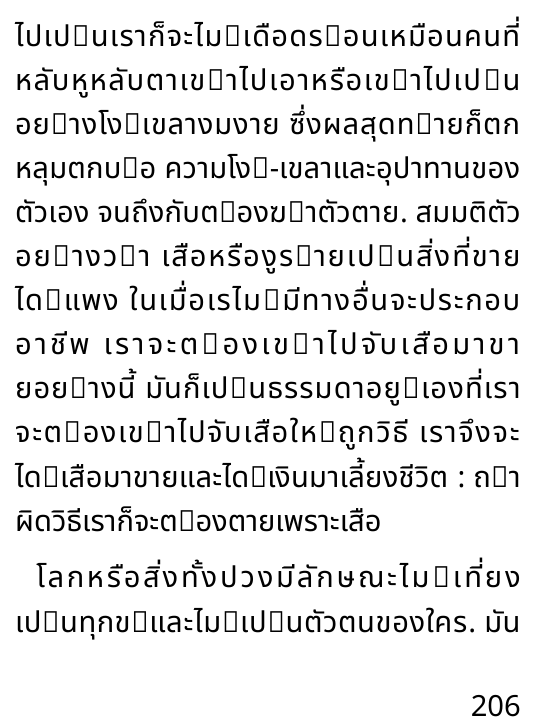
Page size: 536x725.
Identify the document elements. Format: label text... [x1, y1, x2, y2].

text โลกหรือสิ่งทั้งปวงมีลักษณะไมเที่ยง เปนทุกขและไมเปนตัวตนของใคร. มัน [15, 557, 521, 645]
text ไปเปนเราก็จะไมเดือดรอนเหมือนคนที่หลับหูหลับตาเขาไปเอาหรือเขาไปเปน อยางโงเขลางมงาย ซึ่งผลสุดทายก็ตกหลุมตกบอ ความโง-เขลาและอุปาทานของตัวเอง จนถึงกับตองฆาตัวตาย. สมมติตัวอยางวา เสือหรืองูรายเปนสิ่งที่ขายไดแพง ในเมื่อเรไมมีทางอื่นจะประกอบอาชีพ เราจะตองเขาไปจับเสือมาขายอยางนี้ มันก็เปนธรรมดาอยูเองที่เราจะตองเขาไปจับเสือใหถูกวิธี เราจึงจะไดเสือมาขายและไดเงินมาเลี้ยงชีวิต : ถาผิดวิธีเราก็จะตองตายเพราะเสือ [15, 15, 521, 544]
